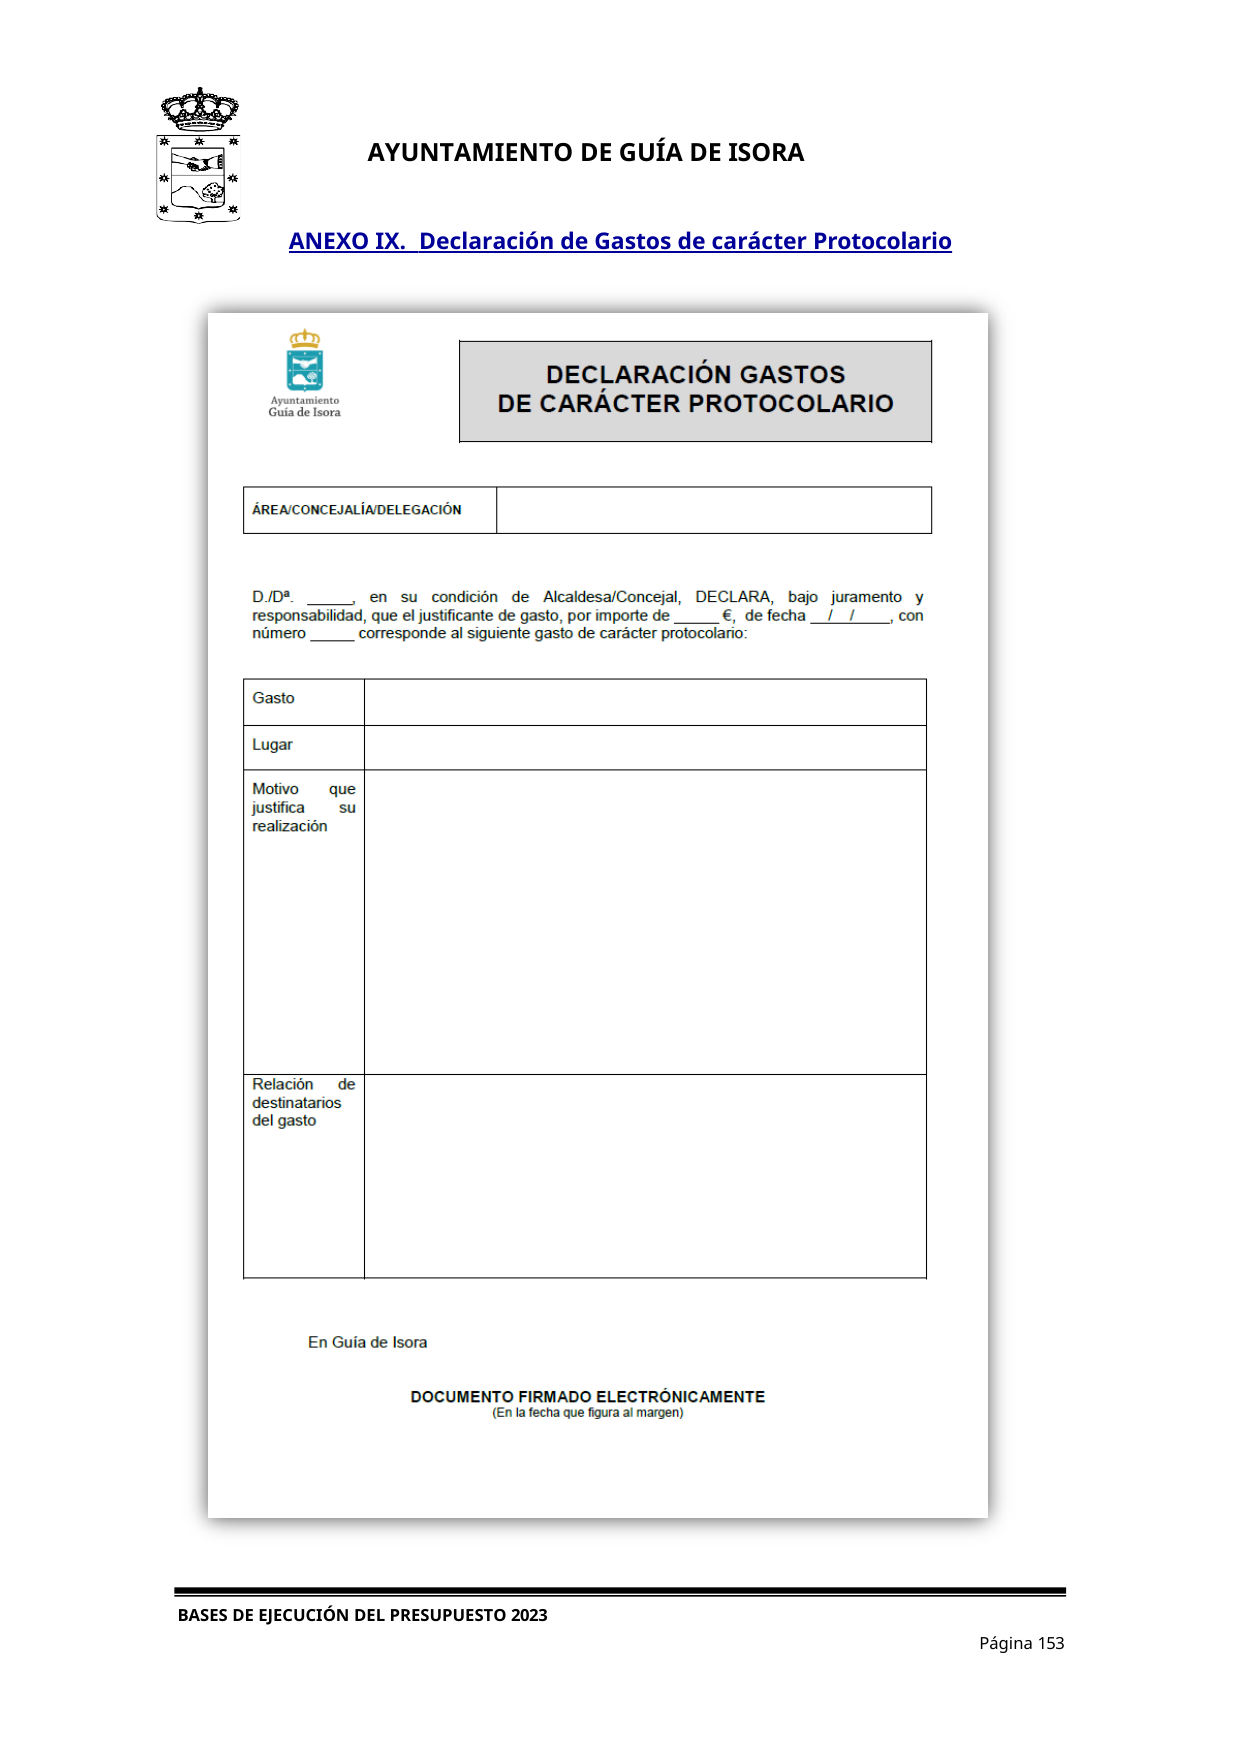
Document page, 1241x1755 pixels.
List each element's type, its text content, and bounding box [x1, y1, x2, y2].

text ANEXO IX. Declaración de Gastos de carácter Protocolario [178, 225, 1063, 256]
